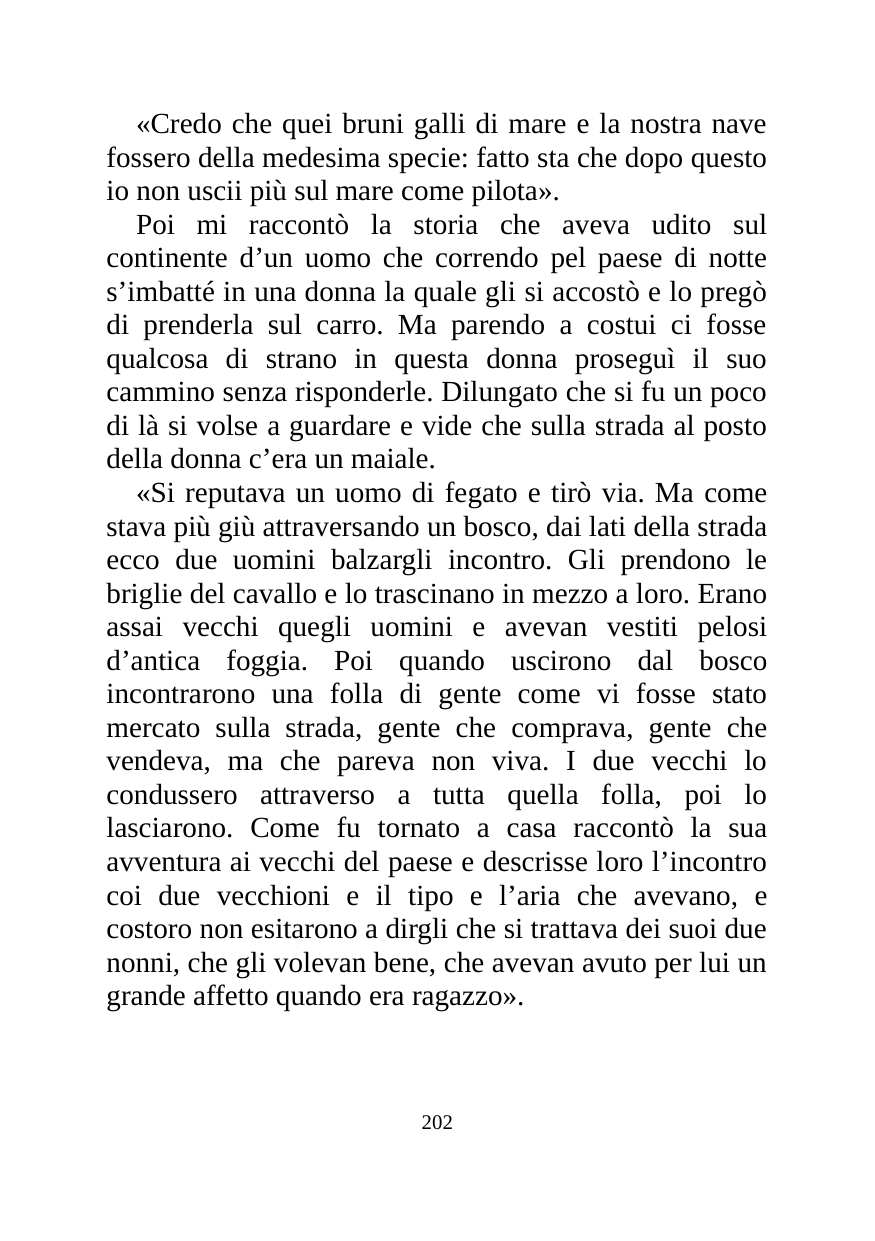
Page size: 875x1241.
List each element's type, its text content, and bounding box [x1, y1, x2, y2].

text Poi mi raccontò la storia che aveva udito sul continente d’un uomo che correndo pel paese di notte s’imbatté in una donna la quale gli si accostò e lo pregò di prenderla sul carro. Ma parendo a costui ci fosse qualcosa di strano in questa donna proseguì il suo cammino senza risponderle. Dilungato che si fu un poco di là si volse a guardare e vide che sulla strada al posto della donna c’era un maiale. [106, 207, 768, 475]
text «Credo che quei bruni galli di mare e la nostra nave fossero della medesima specie: fatto sta che dopo questo io non uscii più sul mare come pilota». [106, 106, 768, 207]
text «Si reputava un uomo di fegato e tirò via. Ma come stava più giù attraversando un bosco, dai lati della strada ecco due uomini balzargli incontro. Gli prendono le briglie del cavallo e lo trascinano in mezzo a loro. Erano assai vecchi quegli uomini e avevan vestiti pelosi d’antica foggia. Poi quando uscirono dal bosco incontrarono una folla di gente come vi fosse stato mercato sulla strada, gente che comprava, gente che vendeva, ma che pareva non viva. I due vecchi lo condussero attraverso a tutta quella folla, poi lo lasciarono. Come fu tornato a casa raccontò la sua avventura ai vecchi del paese e descrisse loro l’incontro coi due vecchioni e il tipo e l’aria che avevano, e costoro non esitarono a dirgli che si trattava dei suoi due nonni, che gli volevan bene, che avevan avuto per lui un grande affetto quando era ragazzo». [106, 475, 768, 1012]
